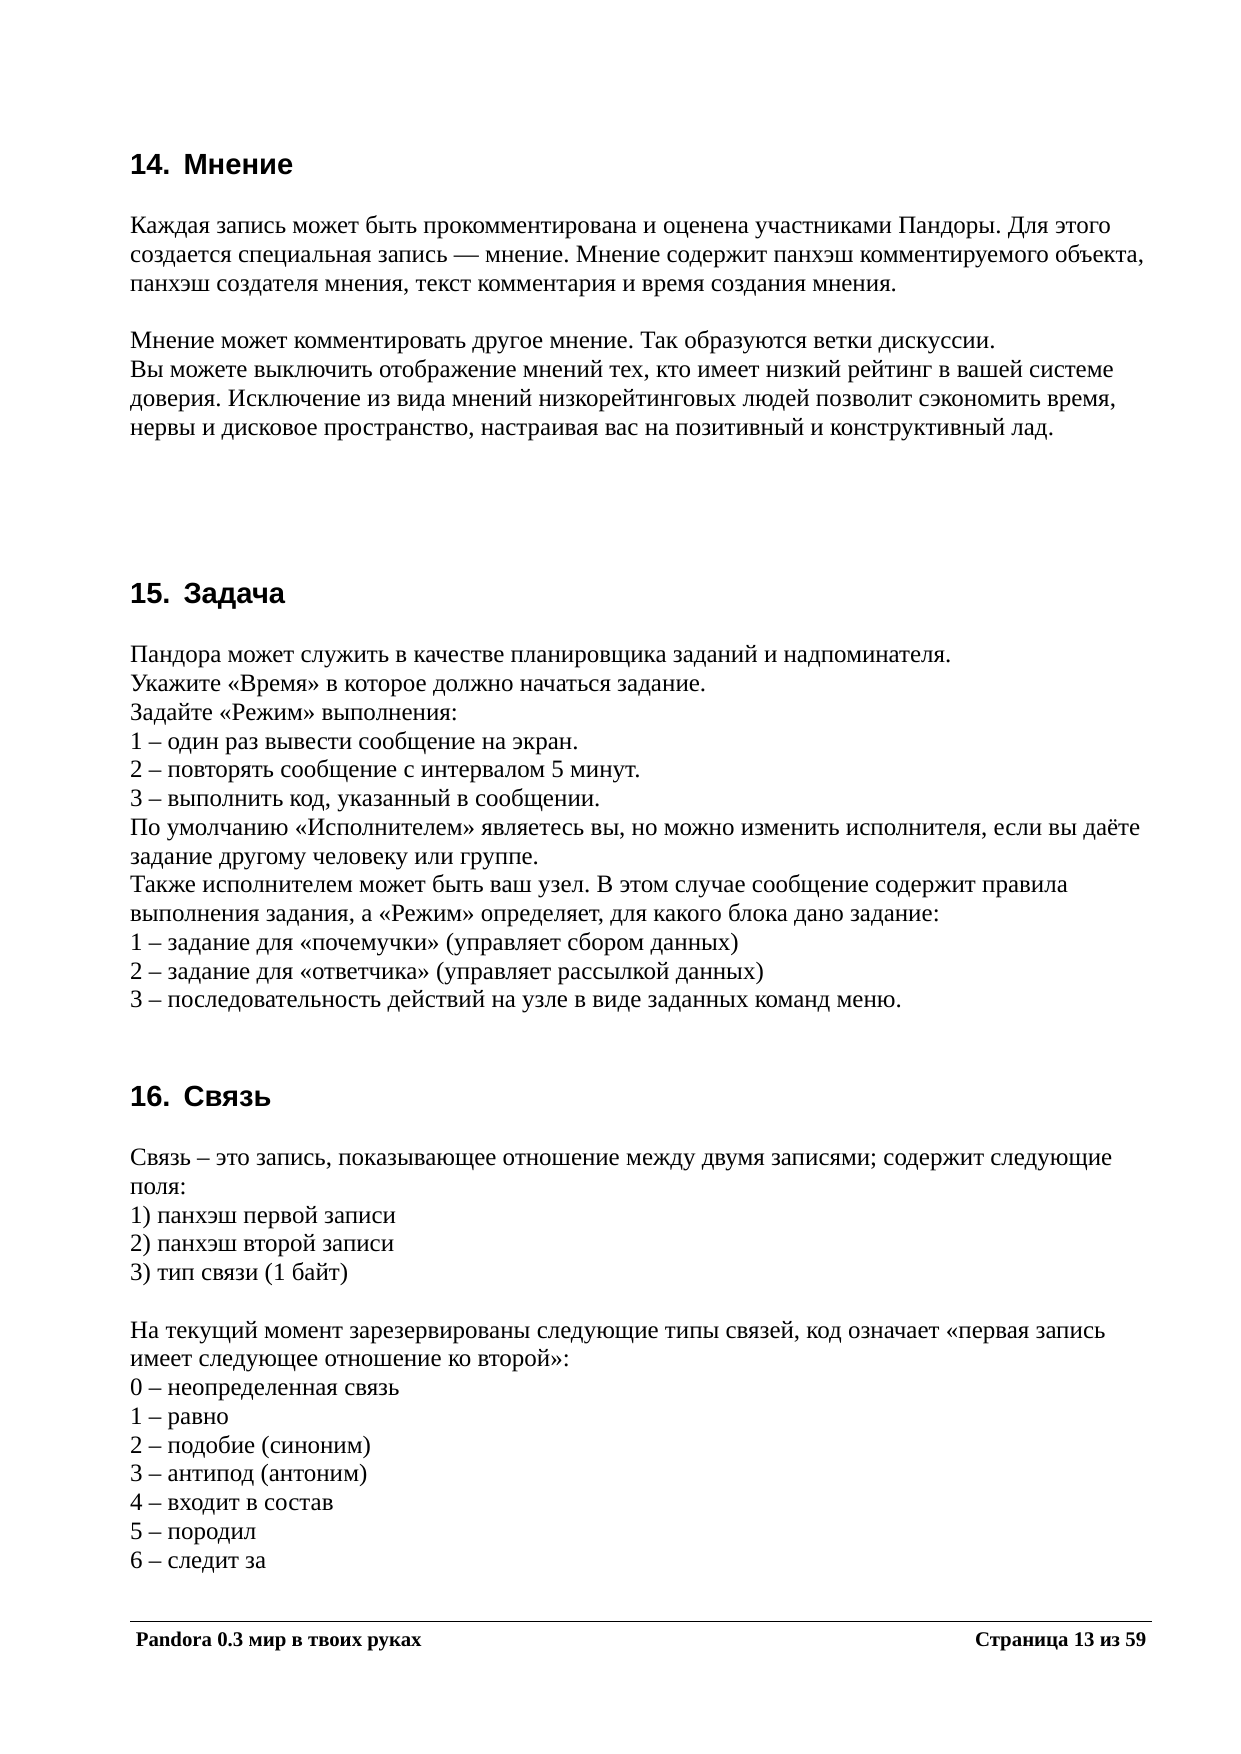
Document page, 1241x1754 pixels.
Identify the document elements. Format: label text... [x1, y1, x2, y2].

subtitle Связь [130, 1079, 1152, 1112]
text 3 – антипод (антоним) [130, 1458, 1152, 1487]
text По умолчанию «Исполнителем» являетесь вы, но можно изменить исполнителя, если вы даёте задание другому человеку или группе. [130, 812, 1152, 869]
text 5 – породил [130, 1516, 1152, 1545]
text 3) тип связи (1 байт) [130, 1257, 1152, 1286]
text Мнение может комментировать другое мнение. Так образуются ветки дискуссии. [130, 325, 1152, 354]
text Также исполнителем может быть ваш узел. В этом случае сообщение содержит правила выполнения задания, а «Режим» определяет, для какого блока дано задание: [130, 869, 1152, 927]
text На текущий момент зарезервированы следующие типы связей, код означает «первая запись имеет следующее отношение ко второй»: [130, 1315, 1152, 1372]
text 4 – входит в состав [130, 1487, 1152, 1516]
text 1 – равно [130, 1401, 1152, 1430]
text 1 – задание для «почемучки» (управляет сбором данных) [130, 927, 1152, 956]
text 2 – задание для «ответчика» (управляет рассылкой данных) [130, 956, 1152, 984]
text 2) панхэш второй записи [130, 1228, 1152, 1257]
text 2 – повторять сообщение с интервалом 5 минут. [130, 754, 1152, 783]
text Каждая запись может быть прокомментирована и оценена участниками Пандоры. Для этого создается специальная запись — мнение. Мнение содержит панхэш комментируемого объекта, панхэш создателя мнения, текст комментария и время создания мнения. [130, 210, 1152, 297]
text Вы можете выключить отображение мнений тех, кто имеет низкий рейтинг в вашей системе доверия. Исключение из вида мнений низкорейтинговых людей позволит сэкономить время, нервы и дисковое пространство, настраивая вас на позитивный и конструктивный лад. [130, 354, 1152, 440]
text 6 – следит за [130, 1545, 1152, 1573]
text Укажите «Время» в которое должно начаться задание. [130, 668, 1152, 697]
text 3 – последовательность действий на узле в виде заданных команд меню. [130, 984, 1152, 1013]
text 2 – подобие (синоним) [130, 1430, 1152, 1458]
text Связь – это запись, показывающее отношение между двумя записями; содержит следующие поля: [130, 1142, 1152, 1200]
text 0 – неопределенная связь [130, 1372, 1152, 1401]
text Пандора может служить в качестве планировщика заданий и надпоминателя. [130, 639, 1152, 668]
subtitle Задача [130, 576, 1152, 609]
text Задайте «Режим» выполнения: [130, 697, 1152, 726]
text 1) панхэш первой записи [130, 1200, 1152, 1228]
text 3 – выполнить код, указанный в сообщении. [130, 783, 1152, 812]
text 1 – один раз вывести сообщение на экран. [130, 726, 1152, 754]
subtitle Мнение [130, 147, 1152, 180]
